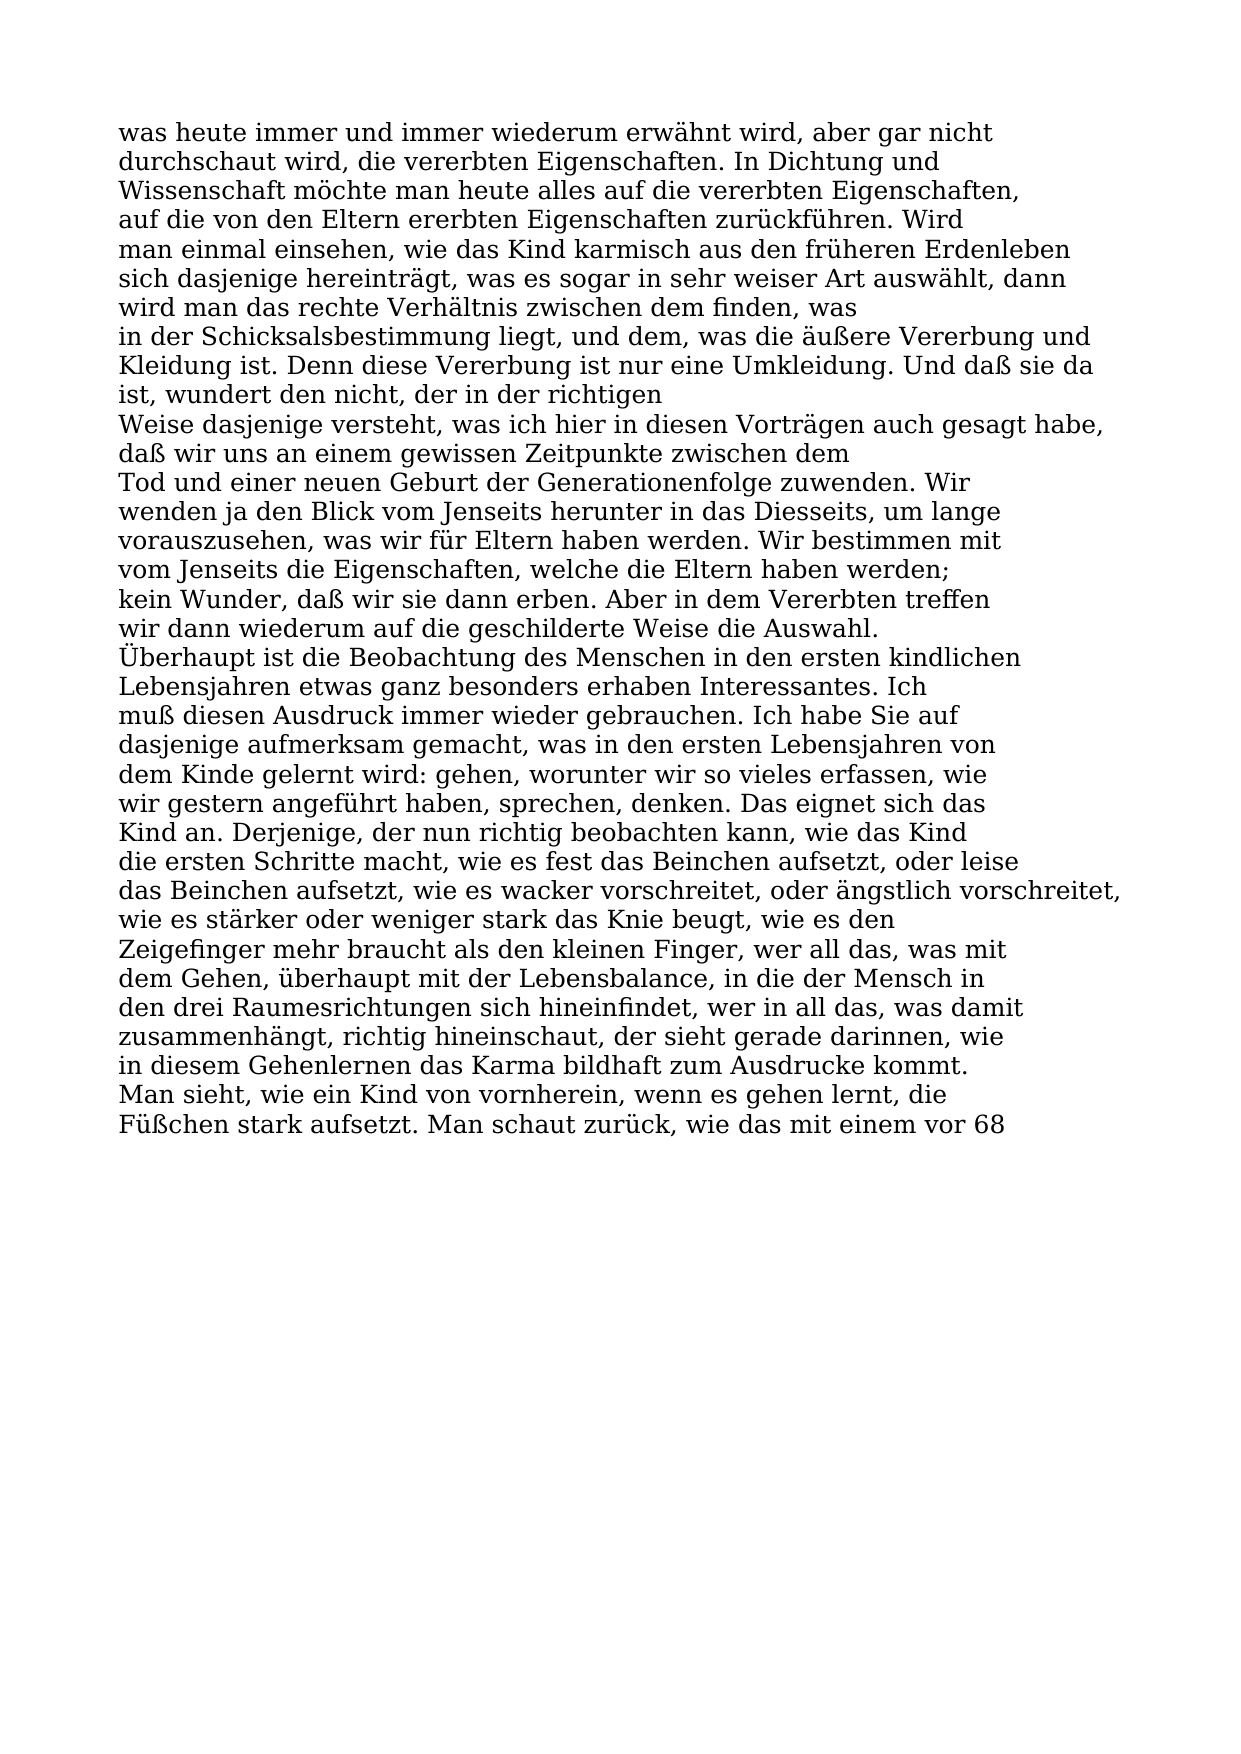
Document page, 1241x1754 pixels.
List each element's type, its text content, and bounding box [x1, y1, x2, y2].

text zusammenhängt, richtig hineinschaut, der sieht gerade darinnen, wie [118, 1022, 1122, 1051]
text das Beinchen aufsetzt, wie es wacker vorschreitet, oder ängstlich vorschreitet, wie es stärker oder weniger stark das Knie beugt, wie es den [118, 876, 1122, 935]
text dasjenige aufmerksam gemacht, was in den ersten Lebensjahren von [118, 731, 1122, 760]
text Man sieht, wie ein Kind von vornherein, wenn es gehen lernt, die [118, 1081, 1122, 1110]
text dem Gehen, überhaupt mit der Lebensbalance, in die der Mensch in [118, 964, 1122, 993]
text Wissenschaft möchte man heute alles auf die vererbten Eigenschaften, [118, 176, 1122, 206]
text auf die von den Eltern ererbten Eigenschaften zurückführen. Wird [118, 206, 1122, 235]
text vom Jenseits die Eigenschaften, welche die Eltern haben werden; [118, 556, 1122, 585]
text man einmal einsehen, wie das Kind karmisch aus den früheren Erdenleben sich dasjenige hereinträgt, was es sogar in sehr weiser Art auswählt, dann wird man das rechte Verhältnis zwischen dem finden, was [118, 235, 1122, 322]
text Überhaupt ist die Beobachtung des Menschen in den ersten kindlichen Lebensjahren etwas ganz besonders erhaben Interessantes. Ich [118, 643, 1122, 701]
text in diesem Gehenlernen das Karma bildhaft zum Ausdrucke kommt. [118, 1051, 1122, 1081]
text in der Schicksalsbestimmung liegt, und dem, was die äußere Vererbung und Kleidung ist. Denn diese Vererbung ist nur eine Umkleidung. Und daß sie da ist, wundert den nicht, der in der richtigen [118, 322, 1122, 410]
text Zeigefinger mehr braucht als den kleinen Finger, wer all das, was mit [118, 935, 1122, 964]
text Weise dasjenige versteht, was ich hier in diesen Vorträgen auch gesagt habe, daß wir uns an einem gewissen Zeitpunkte zwischen dem [118, 410, 1122, 468]
text vorauszusehen, was wir für Eltern haben werden. Wir bestimmen mit [118, 526, 1122, 556]
text kein Wunder, daß wir sie dann erben. Aber in dem Vererbten treffen [118, 585, 1122, 614]
text wir dann wiederum auf die geschilderte Weise die Auswahl. [118, 614, 1122, 643]
text Tod und einer neuen Geburt der Generationenfolge zuwenden. Wir [118, 468, 1122, 497]
text wir gestern angeführt haben, sprechen, denken. Das eignet sich das [118, 789, 1122, 818]
text wenden ja den Blick vom Jenseits herunter in das Diesseits, um lange [118, 497, 1122, 526]
text den drei Raumesrichtungen sich hineinfindet, wer in all das, was damit [118, 993, 1122, 1022]
text Kind an. Derjenige, der nun richtig beobachten kann, wie das Kind [118, 818, 1122, 847]
text durchschaut wird, die vererbten Eigenschaften. In Dichtung und [118, 147, 1122, 176]
text muß diesen Ausdruck immer wieder gebrauchen. Ich habe Sie auf [118, 701, 1122, 731]
text dem Kinde gelernt wird: gehen, worunter wir so vieles erfassen, wie [118, 760, 1122, 789]
text die ersten Schritte macht, wie es fest das Beinchen aufsetzt, oder leise [118, 847, 1122, 876]
text Füßchen stark aufsetzt. Man schaut zurück, wie das mit einem vor 68 [118, 1110, 1122, 1139]
text was heute immer und immer wiederum erwähnt wird, aber gar nicht [118, 118, 1122, 147]
